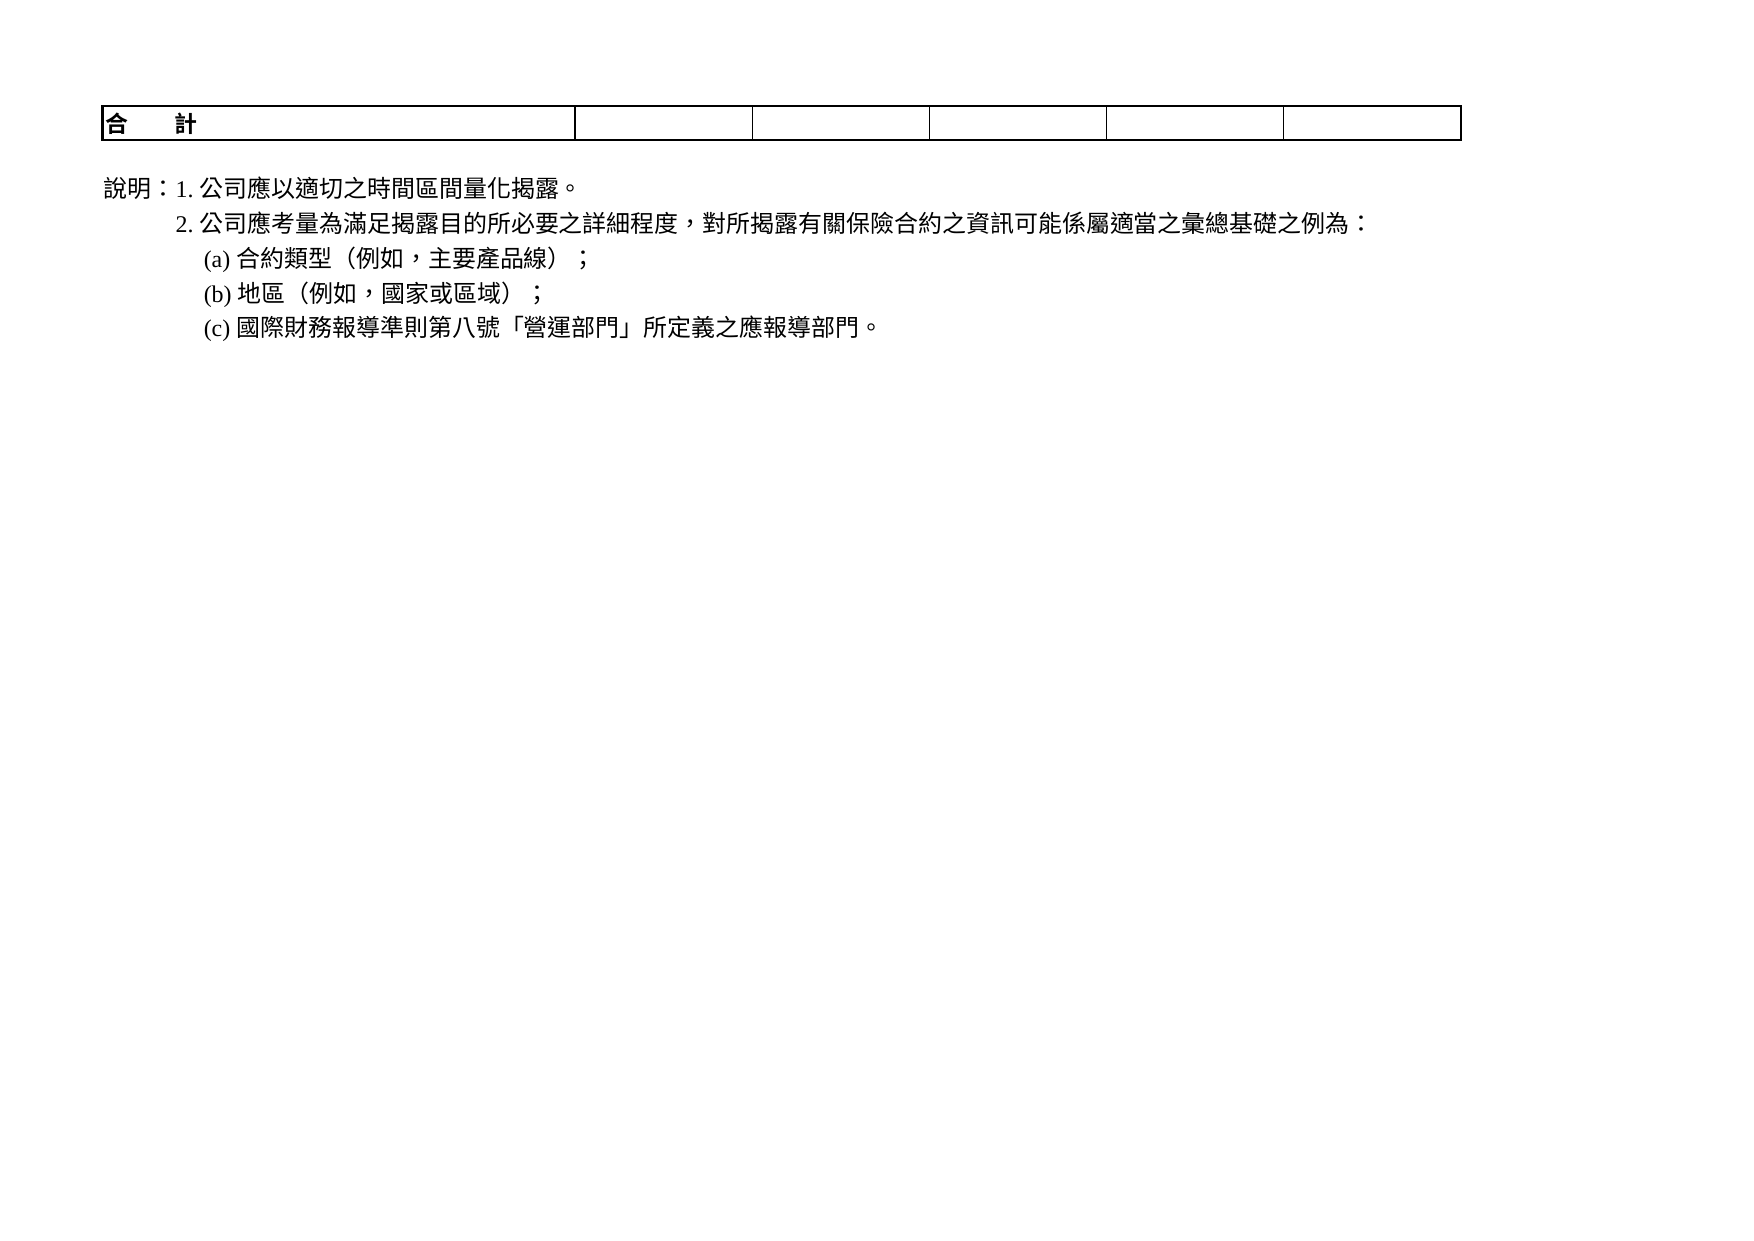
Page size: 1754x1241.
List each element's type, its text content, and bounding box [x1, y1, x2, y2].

table_cell [576, 107, 752, 139]
text 2. 公司應考量為滿足揭露目的所必要之詳細程度，對所揭露有關保險合約之資訊可能係屬適當之彙總基礎之例為： [103, 205, 1695, 239]
table_cell [1284, 107, 1460, 139]
table_cell 合 計 [104, 107, 574, 139]
text (b) 地區（例如，國家或區域）； [153, 274, 1695, 309]
table_cell [753, 107, 929, 139]
table_cell [930, 107, 1106, 139]
text (c) 國際財務報導準則第八號「營運部門」所定義之應報導部門。 [153, 309, 1695, 343]
table_cell [1107, 107, 1283, 139]
text 說明：1. 公司應以適切之時間區間量化揭露。 [103, 170, 1695, 205]
text (a) 合約類型（例如，主要產品線）； [153, 239, 1695, 274]
